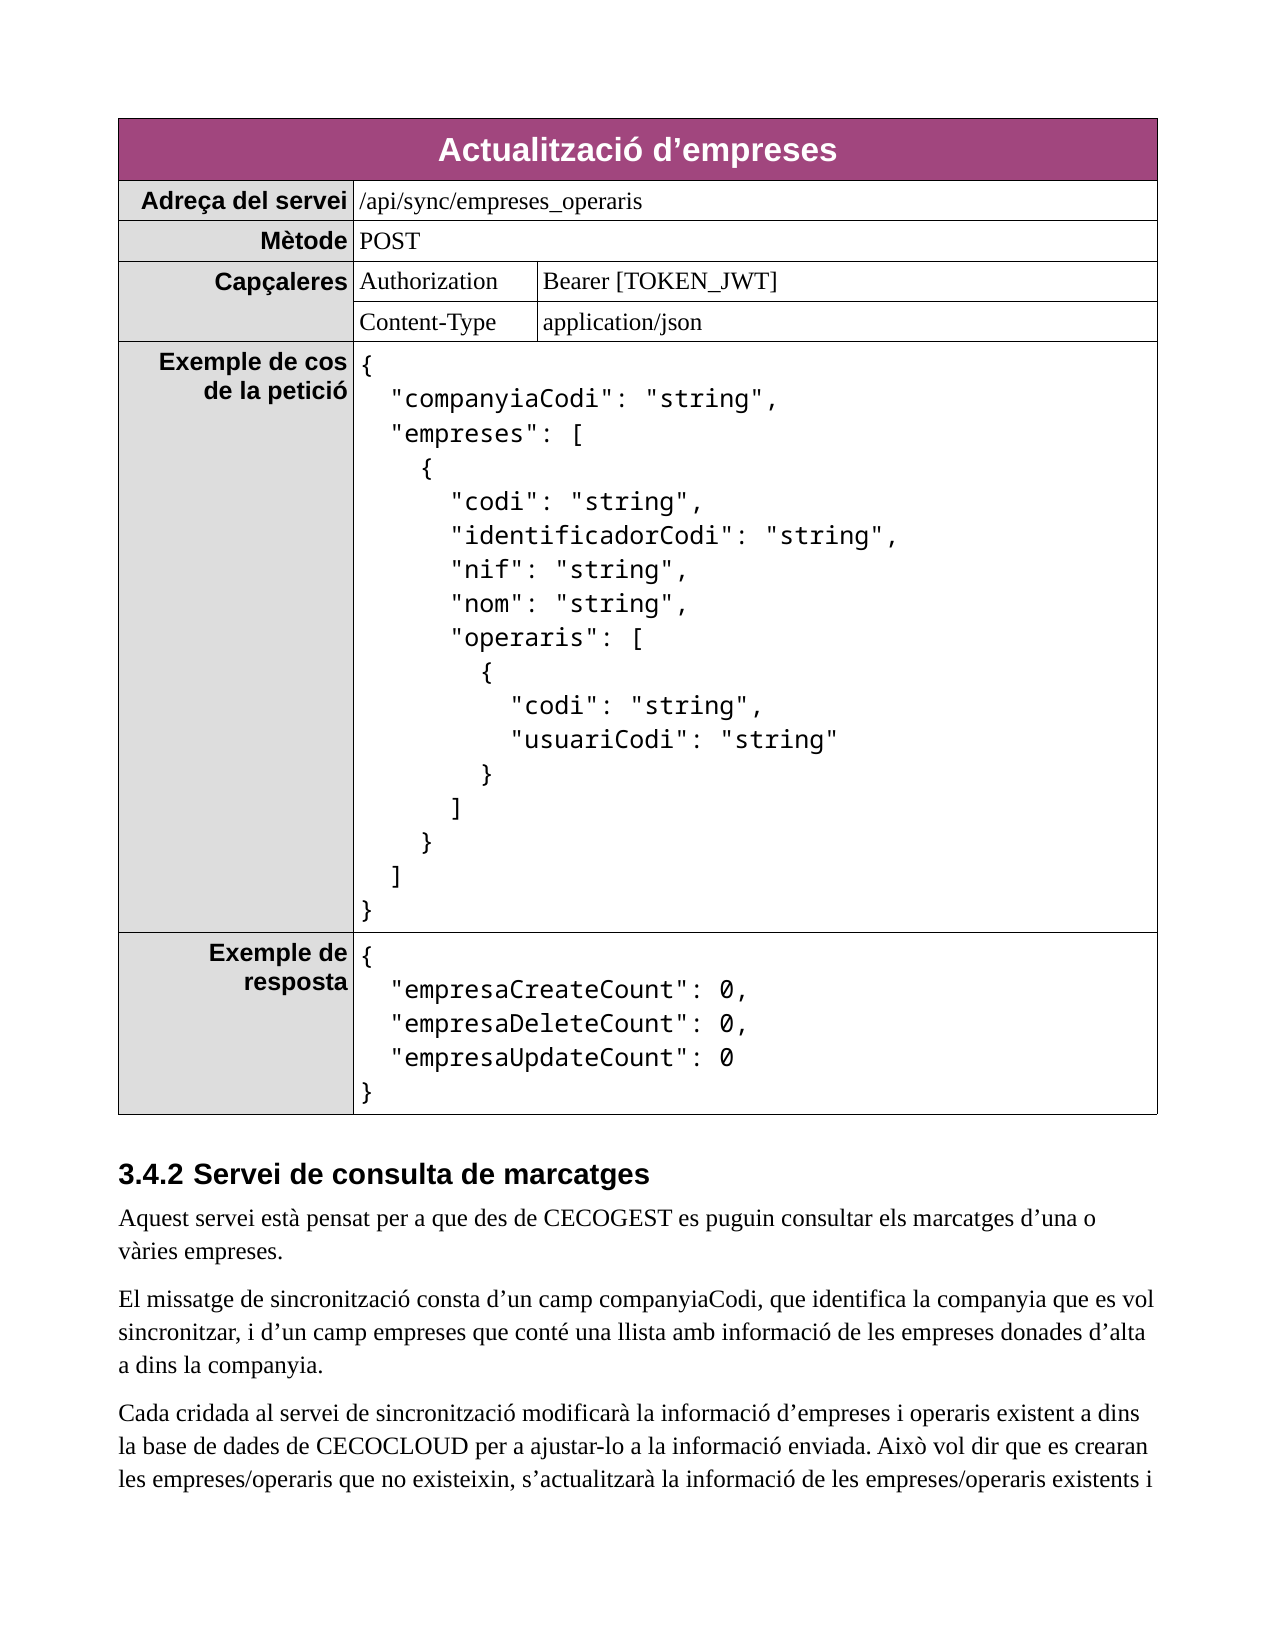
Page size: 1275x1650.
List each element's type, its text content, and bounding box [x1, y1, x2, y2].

subtitle Servei de consulta de marcatges [118, 1157, 1157, 1191]
table_cell Content-Type [354, 302, 537, 341]
text Cada cridada al servei de sincronització modificarà la informació d’empreses i operaris existent a dins la base de dades de CECOCLOUD per a ajustar-lo a la informació enviada. Això vol dir que es crearan les empreses/operaris que no existeixin, s’actualitzarà la informació de les empreses/operaris existents i [118, 1398, 1157, 1492]
table_cell POST [354, 221, 1157, 261]
table_cell application/json [538, 302, 1157, 341]
table_cell Authorization [354, 262, 537, 301]
table_header Actualització d’empreses [119, 119, 1157, 180]
table_cell Bearer [TOKEN_JWT] [538, 262, 1157, 301]
table_cell Exemple de cos de la petició [119, 342, 353, 932]
table_cell { "empresaCreateCount": 0, "empresaDeleteCount": 0, "empresaUpdateCount": 0 } [354, 933, 1157, 1114]
text Aquest servei està pensat per a que des de CECOGEST es puguin consultar els marcatges d’una o vàries empreses. [118, 1203, 1157, 1265]
table_cell /api/sync/empreses_operaris [354, 181, 1157, 220]
table_cell Mètode [119, 221, 353, 261]
table_cell { "companyiaCodi": "string", "empreses": [ { "codi": "string", "identificadorCodi": "string", "nif": "string", "nom": "string", "operaris": [ { "codi": "string", "usuariCodi": "string" } ] } ] } [354, 342, 1157, 932]
table_cell Adreça del servei [119, 181, 353, 220]
table_cell Capçaleres [119, 262, 353, 341]
text El missatge de sincronització consta d’un camp companyiaCodi, que identifica la companyia que es vol sincronitzar, i d’un camp empreses que conté una llista amb informació de les empreses donades d’alta a dins la companyia. [118, 1284, 1157, 1379]
table_cell Exemple de resposta [119, 933, 353, 1114]
